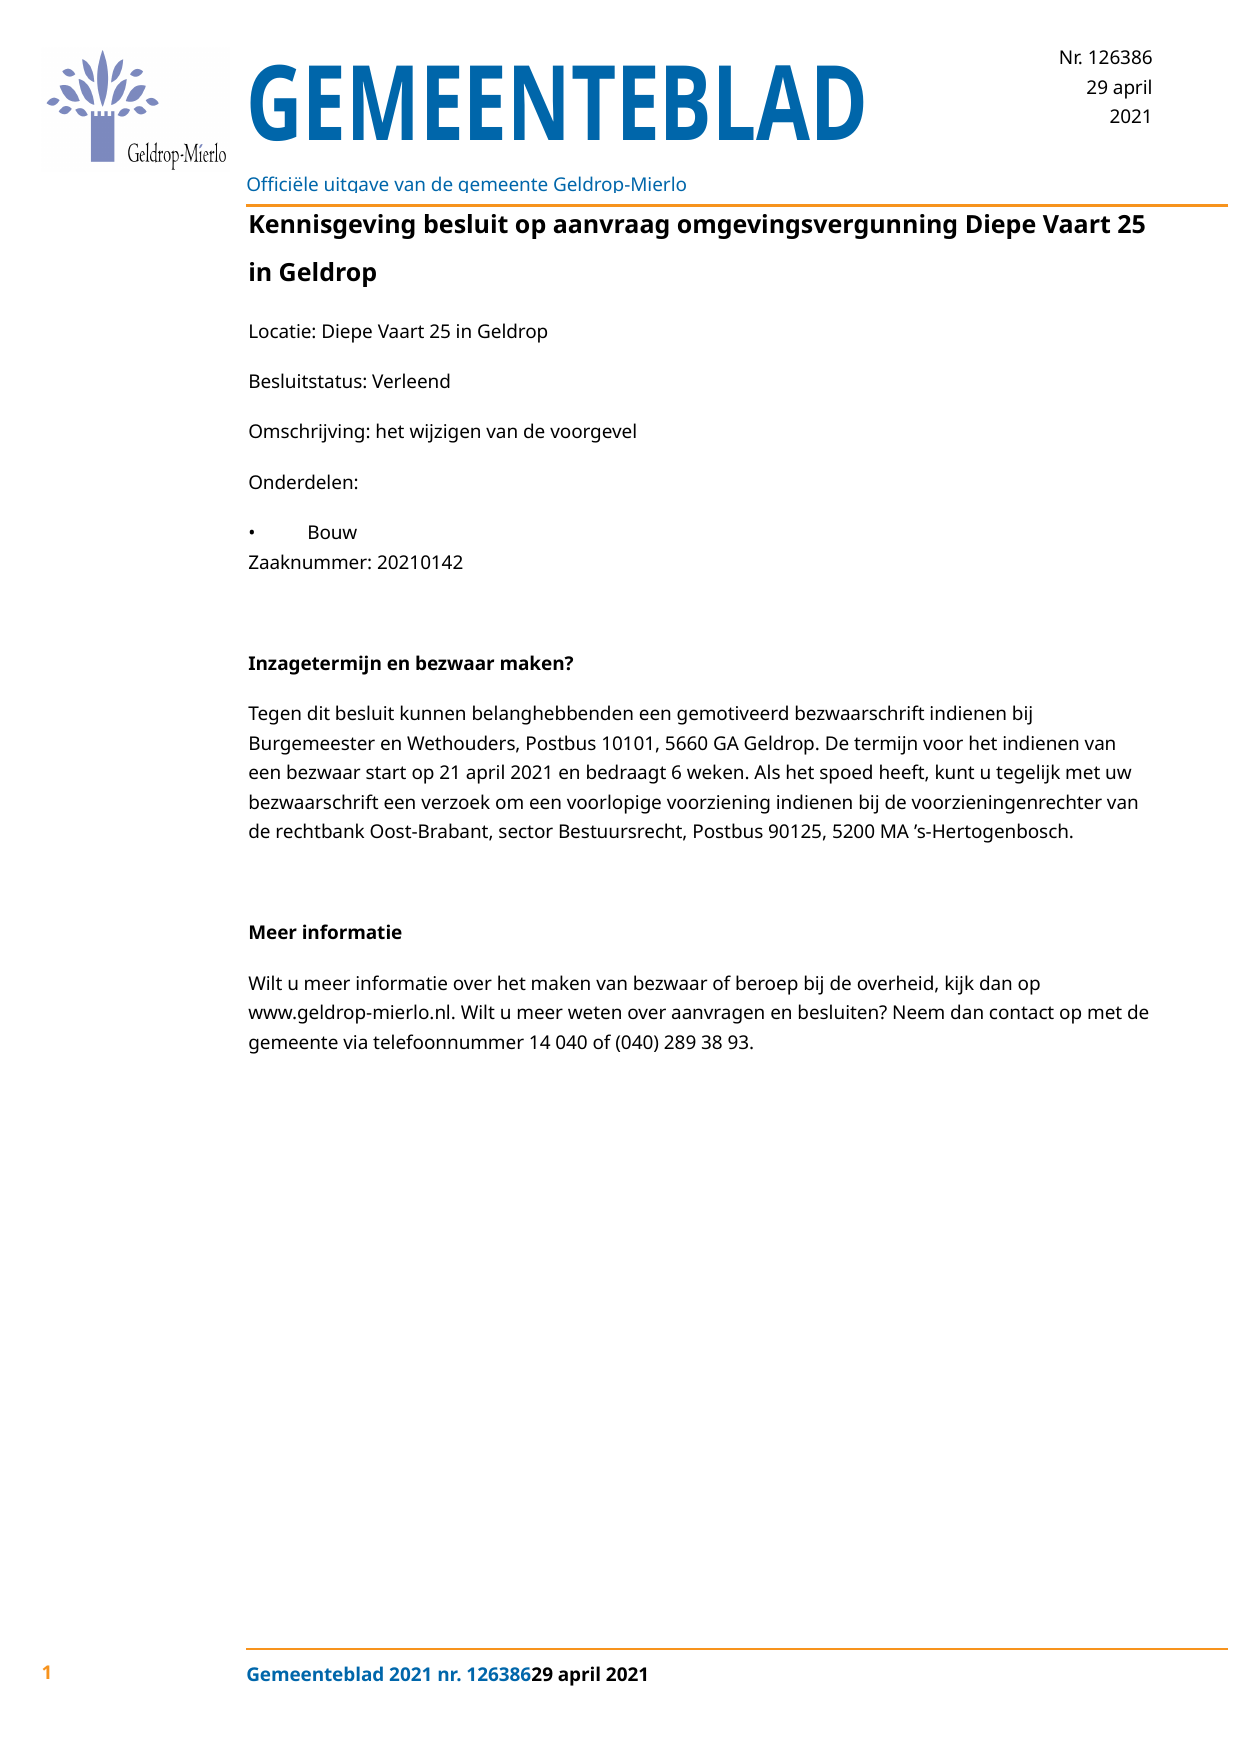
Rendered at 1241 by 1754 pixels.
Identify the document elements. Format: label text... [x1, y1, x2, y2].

text Besluitstatus: Verleend [248, 368, 1152, 394]
text Onderdelen: [248, 469, 1152, 495]
text Locatie: Diepe Vaart 25 in Geldrop [248, 318, 1152, 344]
text Omschrijving: het wijzigen van de voorgevel [248, 419, 1152, 444]
text Wilt u meer informatie over het maken van bezwaar of beroep bij de overheid, kijk dan op www.geldrop-mierlo.nl. Wilt u meer weten over aanvragen en besluiten? Neem dan contact op met de gemeente via telefoonnummer 14 040 of (040) 289 38 93. [248, 970, 1152, 1055]
text Inzagetermijn en bezwaar maken? [248, 650, 1152, 676]
text Tegen dit besluit kunnen belanghebbenden een gemotiveerd bezwaarschrift indienen bij Burgemeester en Wethouders, Postbus 10101, 5660 GA Geldrop. De termijn voor het indienen van een bezwaar start op 21 april 2021 en bedraagt 6 weken. Als het spoed heeft, kunt u tegelijk met uw bezwaarschrift een verzoek om een voorlopige voorziening indienen bij de voorzieningenrechter van de rechtbank Oost-Brabant, sector Bestuursrecht, Postbus 90125, 5200 MA ’s-Hertogenbosch. [248, 700, 1152, 844]
list Bouw [248, 519, 1152, 545]
text Meer informatie [248, 919, 1152, 945]
text Kennisgeving besluit op aanvraag omgevingsvergunning Diepe Vaart 25 in Geldrop [248, 207, 1152, 288]
text Zaaknummer: 20210142 [248, 549, 1152, 575]
picture [41, 47, 231, 172]
